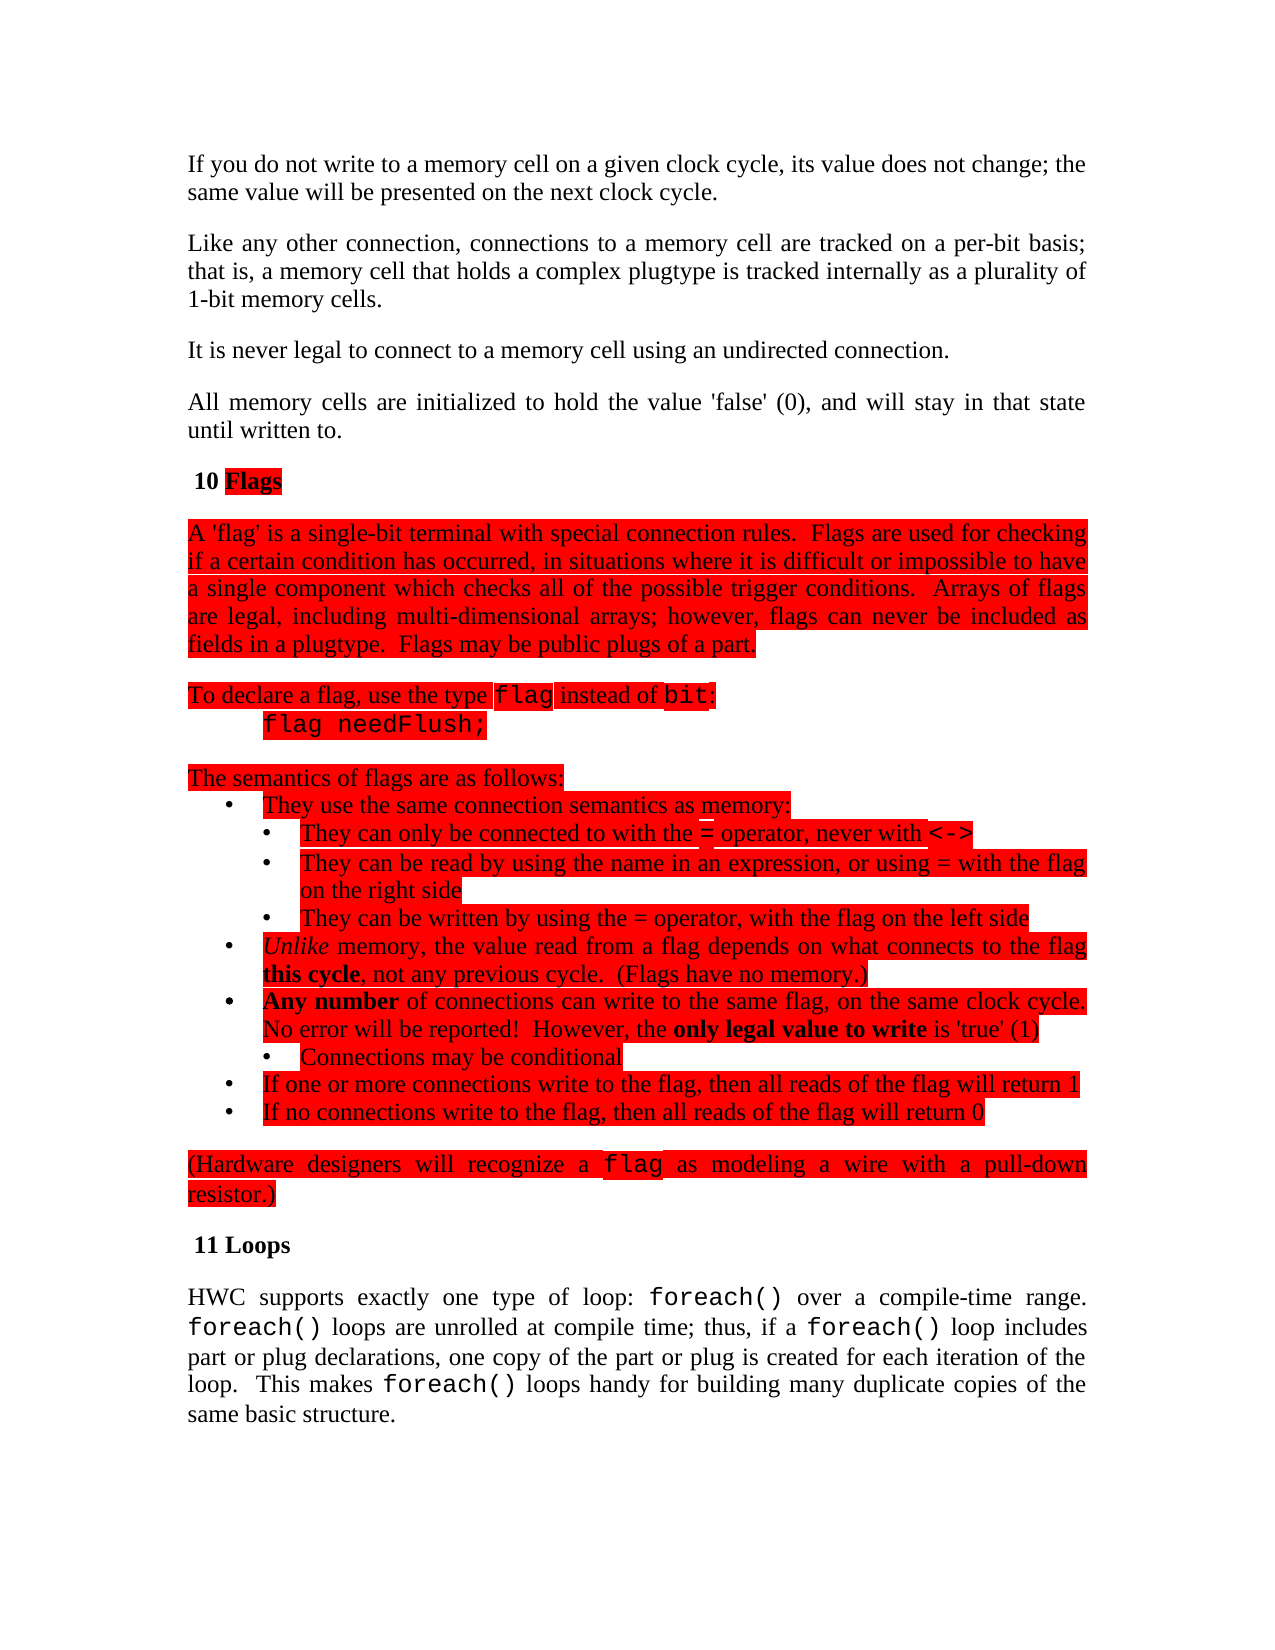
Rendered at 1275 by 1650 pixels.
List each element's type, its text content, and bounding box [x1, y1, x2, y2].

list They can be read by using the name in an expression, or using = with the flag on the right side [262, 849, 1087, 904]
list Any number of connections can write to the same flag, on the same clock cycle. No error will be reported! However, the only legal value to write is 'true' (1) [225, 987, 1087, 1043]
list If no connections write to the flag, then all reads of the flag will return 0 [225, 1098, 1087, 1126]
text A 'flag' is a single-bit terminal with special connection rules. Flags are used for checking if a certain condition has occurred, in situations where it is difficult or impossible to have a single component which checks all of the possible trigger conditions. Arrays of flags are legal, including multi-dimensional arrays; however, flags can never be included as fields in a plugtype. Flags may be public plugs of a part. [187, 519, 1087, 658]
text To declare a flag, use the type flag instead of bit: [187, 682, 1087, 711]
text It is never legal to connect to a memory cell using an undirected connection. [187, 336, 1087, 364]
list Unlike memory, the value read from a flag depends on what connects to the flag this cycle, not any previous cycle. (Flags have no memory.) [225, 932, 1087, 987]
text flag needFlush; [262, 711, 1087, 740]
list They can be written by using the = operator, with the flag on the left side [262, 904, 1087, 932]
list If one or more connections write to the flag, then all reads of the flag will return 1 [225, 1071, 1087, 1098]
list Connections may be conditional [262, 1043, 1087, 1071]
list They use the same connection semantics as memory: [225, 791, 1087, 819]
text (Hardware designers will recognize a flag as modeling a wire with a pull-down resistor.) [187, 1150, 1087, 1207]
text HWC supports exactly one type of loop: foreach() over a compile-time range. foreach() loops are unrolled at compile time; thus, if a foreach() loop includes part or plug declarations, one copy of the part or plug is created for each iteration of the loop. This makes foreach() loops handy for building many duplicate copies of the same basic structure. [187, 1283, 1087, 1428]
list Loops [187, 1231, 1087, 1259]
text Like any other connection, connections to a memory cell are tracked on a per-bit basis; that is, a memory cell that holds a complex plugtype is tracked internally as a plurality of 1-bit memory cells. [187, 229, 1087, 312]
text The semantics of flags are as follows: [187, 764, 1087, 791]
list Flags [187, 467, 1087, 495]
text If you do not write to a memory cell on a given clock cycle, its value does not change; the same value will be presented on the next clock cycle. [187, 150, 1087, 205]
list They can only be connected to with the = operator, never with <-> [262, 819, 1087, 849]
text All memory cells are initialized to hold the value 'false' (0), and will stay in that state until written to. [187, 388, 1087, 443]
